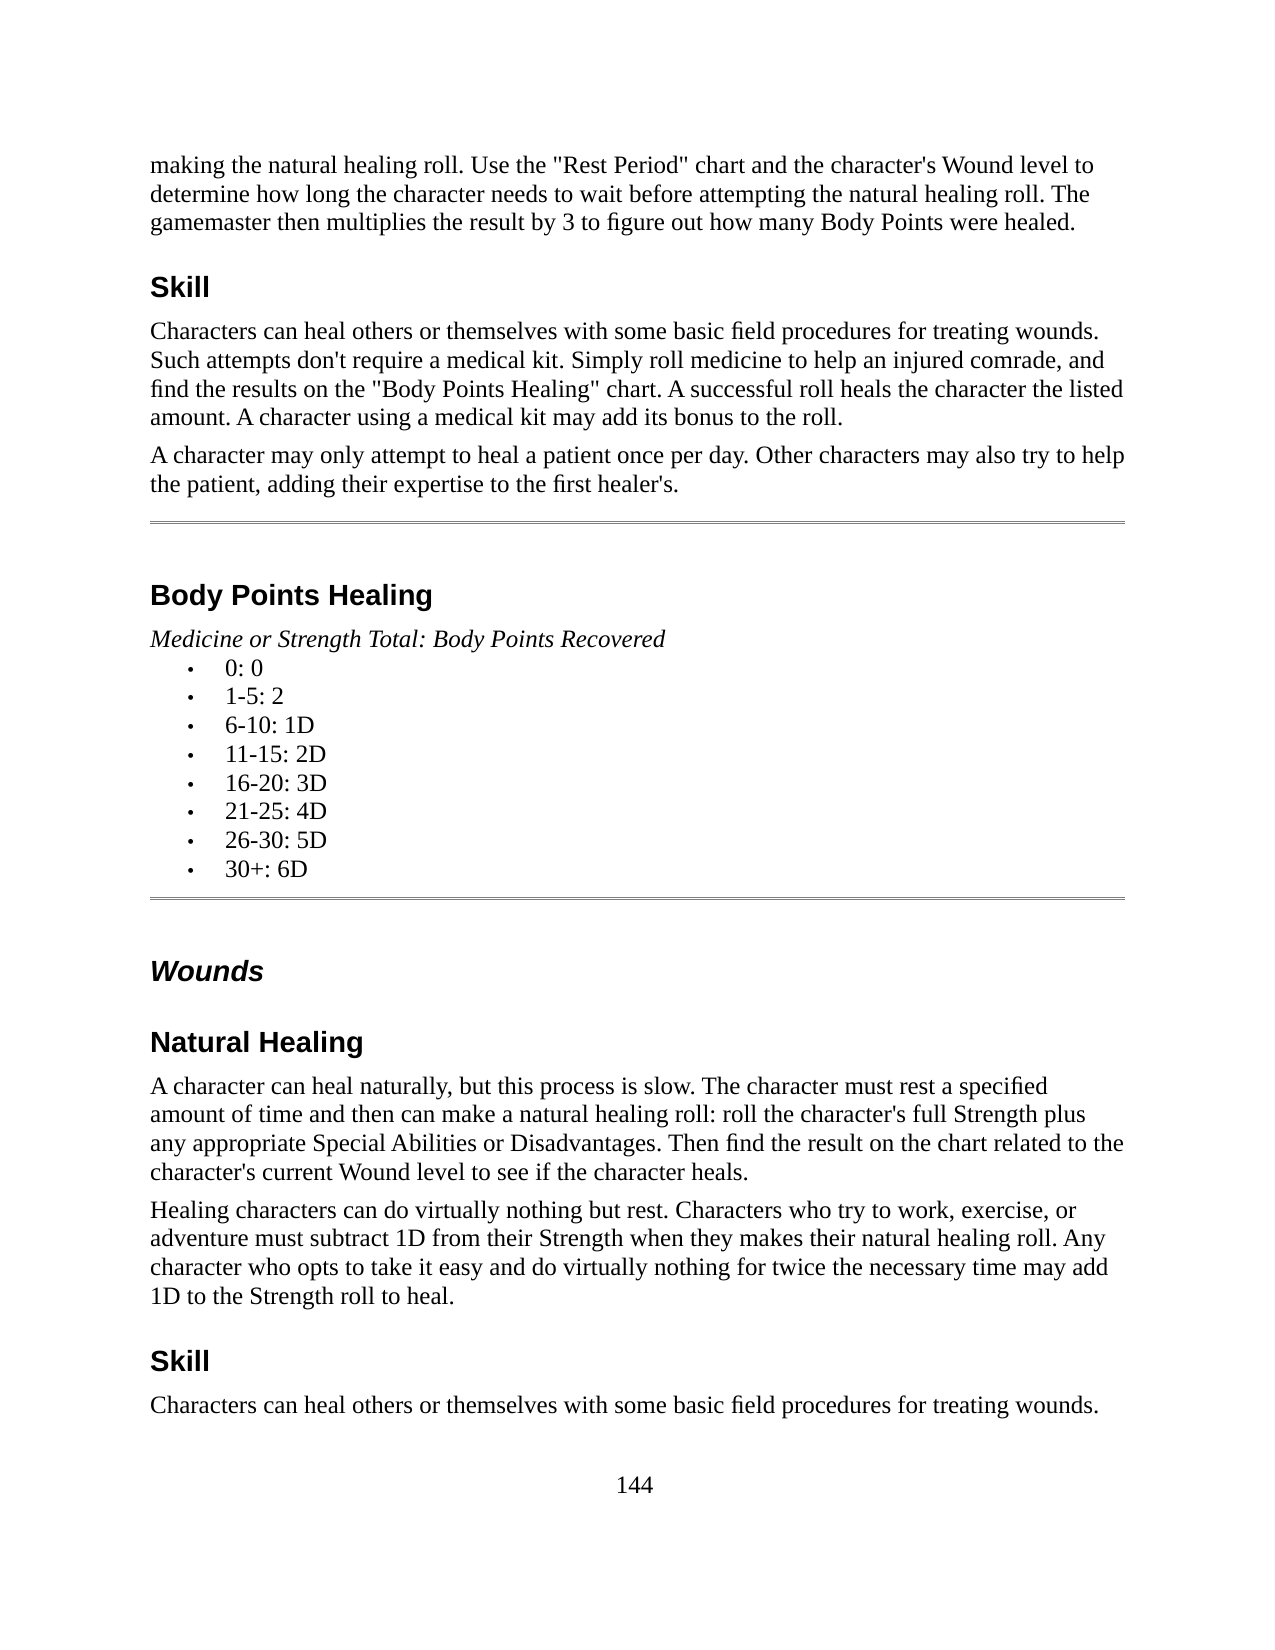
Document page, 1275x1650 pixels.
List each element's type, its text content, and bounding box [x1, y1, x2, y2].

subtitle Body Points Healing [150, 578, 1125, 611]
list 30+: 6D [187, 854, 1125, 883]
list 26-30: 5D [187, 825, 1125, 854]
list 16-20: 3D [187, 768, 1125, 796]
text A character can heal naturally, but this process is slow. The character must rest a speciﬁed amount of time and then can make a natural healing roll: roll the character's full Strength plus any appropriate Special Abilities or Disadvantages. Then ﬁnd the result on the chart related to the character's current Wound level to see if the character heals. [150, 1071, 1125, 1186]
text Characters can heal others or themselves with some basic ﬁeld procedures for treating wounds. Such attempts don't require a medical kit. Simply roll medicine to help an injured comrade, and ﬁnd the results on the "Body Points Healing" chart. A successful roll heals the character the listed amount. A character using a medical kit may add its bonus to the roll. [150, 316, 1125, 431]
subtitle Skill [150, 270, 1125, 304]
subtitle Natural Healing [150, 1025, 1125, 1058]
text Medicine or Strength Total: Body Points Recovered [150, 624, 1125, 653]
list 0: 0 [187, 653, 1125, 681]
list 11-15: 2D [187, 739, 1125, 768]
subtitle Wounds [150, 954, 1125, 987]
text making the natural healing roll. Use the "Rest Period" chart and the character's Wound level to determine how long the character needs to wait before attempting the natural healing roll. The gamemaster then multiplies the result by 3 to ﬁgure out how many Body Points were healed. [150, 150, 1125, 236]
list 1-5: 2 [187, 681, 1125, 710]
subtitle Skill [150, 1344, 1125, 1377]
list 6-10: 1D [187, 710, 1125, 739]
list 21-25: 4D [187, 796, 1125, 825]
text Characters can heal others or themselves with some basic ﬁeld procedures for treating wounds. [150, 1390, 1125, 1418]
text A character may only attempt to heal a patient once per day. Other characters may also try to help the patient, adding their expertise to the ﬁrst healer's. [150, 440, 1125, 498]
text Healing characters can do virtually nothing but rest. Characters who try to work, exercise, or adventure must subtract 1D from their Strength when they makes their natural healing roll. Any character who opts to take it easy and do virtually nothing for twice the necessary time may add 1D to the Strength roll to heal. [150, 1195, 1125, 1310]
